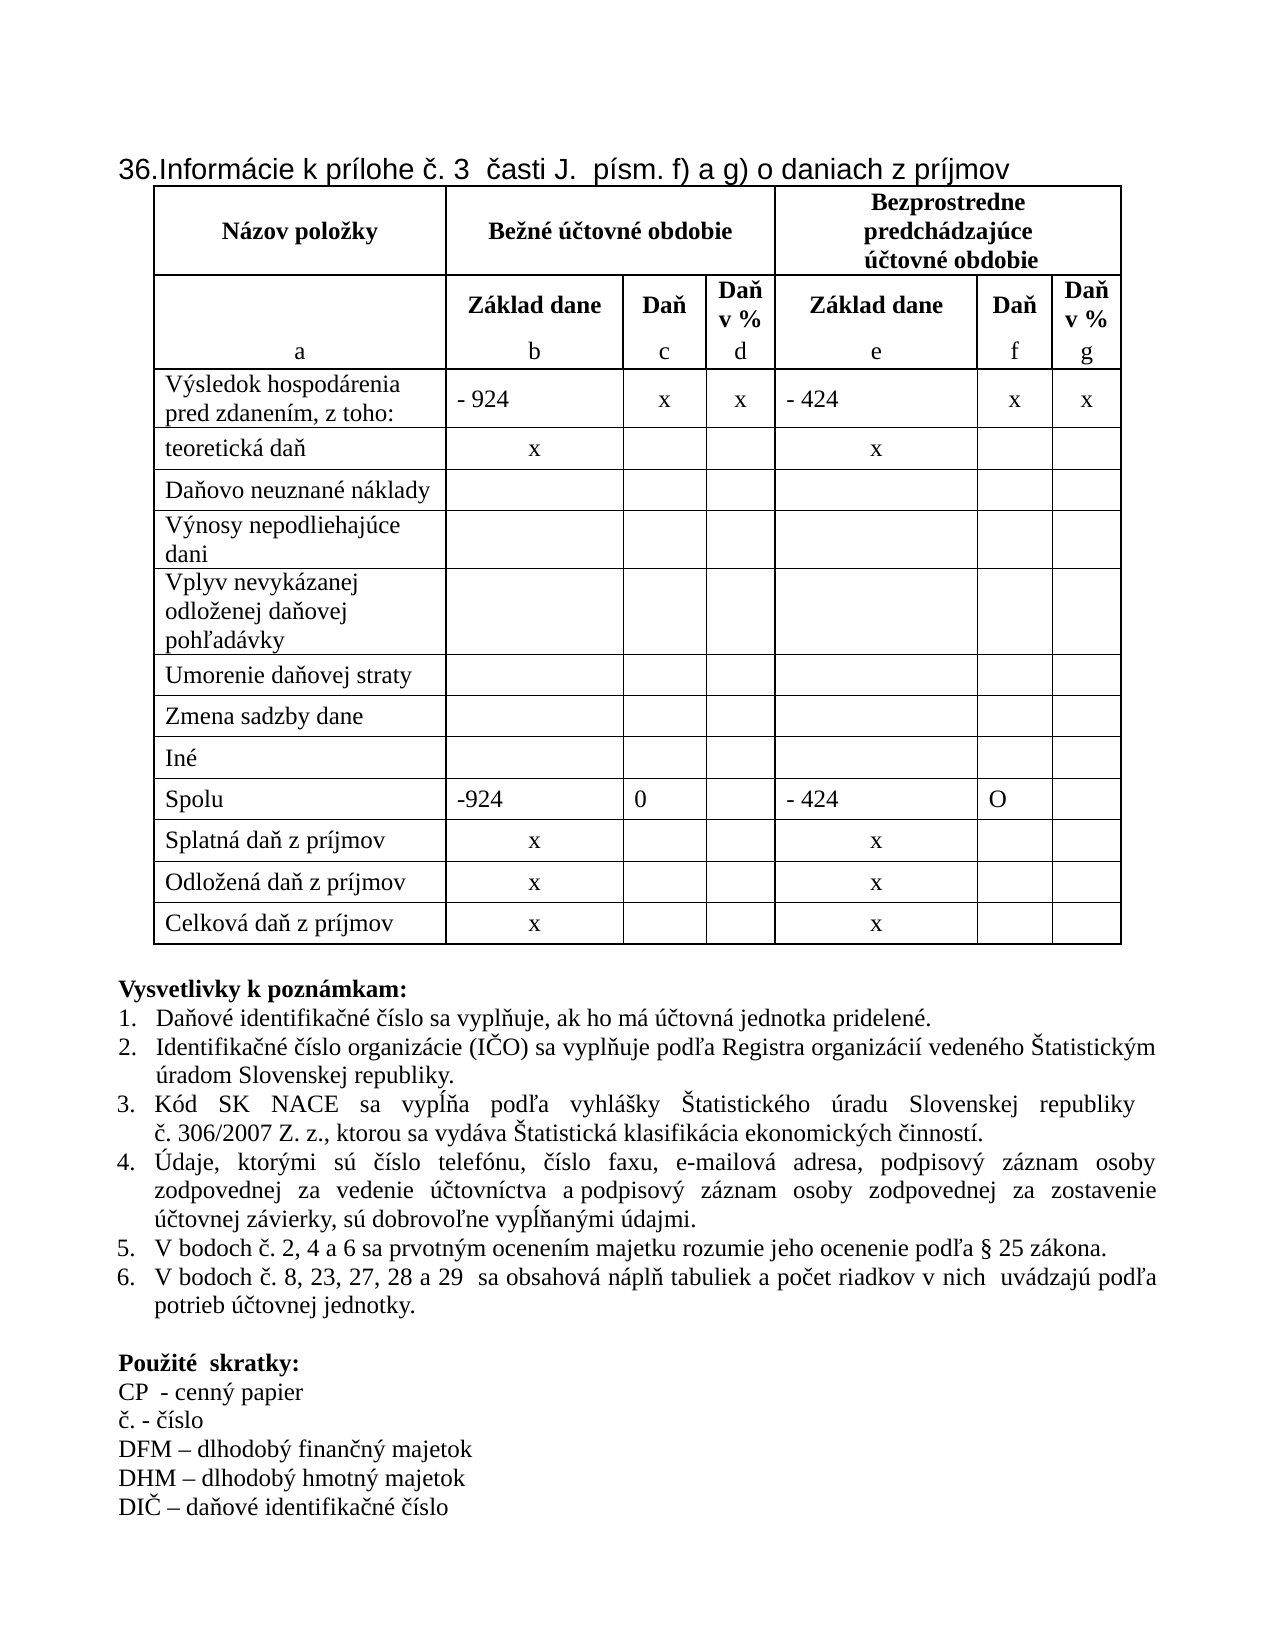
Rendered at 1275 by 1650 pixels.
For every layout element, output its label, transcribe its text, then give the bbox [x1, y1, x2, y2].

table_cell [624, 655, 706, 695]
table_cell 0 [624, 779, 706, 819]
table_cell [776, 470, 977, 510]
table_cell [155, 276, 445, 333]
table_cell [776, 511, 977, 567]
table_cell Daň [624, 276, 705, 333]
table_cell Odložená daň z príjmov [155, 862, 445, 902]
table_cell x [776, 862, 977, 902]
table_cell [624, 862, 706, 902]
table_cell [1053, 569, 1120, 654]
table_cell x [1053, 370, 1120, 427]
table_cell [447, 696, 623, 736]
table_cell Zmena sadzby dane [155, 696, 445, 736]
table_cell x [707, 370, 774, 427]
table_cell - 924 [447, 370, 623, 427]
table_cell d [707, 333, 774, 367]
text Vysvetlivky k poznámkam: [118, 974, 1157, 1003]
table_cell x [776, 820, 977, 861]
table_cell a [155, 333, 445, 367]
table_cell [624, 820, 706, 861]
table_cell [978, 511, 1052, 567]
text DFM – dlhodobý finančný majetok [118, 1434, 1157, 1463]
table_cell b [447, 333, 622, 367]
list Identifikačné číslo organizácie (IČO) sa vyplňuje podľa Registra organizácií vedeného Štatistickým úradom Slovenskej republiky. [118, 1032, 1157, 1089]
table_cell Výnosy nepodliehajúce dani [155, 511, 445, 567]
text DHM – dlhodobý hmotný majetok [118, 1463, 1157, 1492]
table_cell [624, 696, 706, 736]
table_cell [1053, 737, 1120, 778]
table_cell [1053, 862, 1120, 902]
table_cell [978, 428, 1052, 468]
table_cell [1053, 470, 1120, 510]
table_cell [1053, 655, 1120, 695]
table_cell x [776, 903, 977, 943]
table_cell [624, 903, 706, 943]
list Daňové identifikačné číslo sa vyplňuje, ak ho má účtovná jednotka pridelené. [118, 1003, 1157, 1032]
table_cell [1053, 779, 1120, 819]
table_cell - 424 [776, 370, 977, 427]
table_cell [707, 511, 774, 567]
table_cell x [978, 370, 1052, 427]
table_cell x [447, 862, 623, 902]
table_cell [1053, 820, 1120, 861]
table_cell teoretická daň [155, 428, 445, 468]
table_cell [447, 511, 623, 567]
table_cell O [978, 779, 1052, 819]
table_cell Splatná daň z príjmov [155, 820, 445, 861]
table_cell [707, 862, 774, 902]
table_cell Daň [978, 276, 1051, 333]
table_cell [978, 655, 1052, 695]
list Kód SK NACE sa vypĺňa podľa vyhlášky Štatistického úradu Slovenskej republiky č. 306/2007 Z. z., ktorou sa vydáva Štatistická klasifikácia ekonomických činností. [117, 1089, 1157, 1147]
table_cell x [447, 820, 623, 861]
table_cell [776, 737, 977, 778]
table_cell [707, 820, 774, 861]
table_cell [707, 903, 774, 943]
table_cell [624, 470, 706, 510]
text Použité skratky: [118, 1348, 1157, 1377]
table_cell [1053, 511, 1120, 567]
table_cell [447, 655, 623, 695]
table_cell f [978, 333, 1051, 367]
text CP - cenný papier [118, 1377, 1157, 1405]
table_cell [978, 569, 1052, 654]
table_cell x [776, 428, 977, 468]
table_cell Základ dane [776, 276, 976, 333]
table_cell Umorenie daňovej straty [155, 655, 445, 695]
table_header Bežné účtovné obdobie [447, 187, 774, 273]
table_cell c [624, 333, 705, 367]
table_cell -924 [447, 779, 623, 819]
table_cell Daň v % [1053, 276, 1120, 333]
table_cell [978, 820, 1052, 861]
table_cell Iné [155, 737, 445, 778]
table_cell x [624, 370, 706, 427]
table_cell [1053, 696, 1120, 736]
table_cell g [1053, 333, 1120, 367]
table_cell [776, 696, 977, 736]
table_cell [1053, 428, 1120, 468]
table_cell [624, 511, 706, 567]
table_cell [707, 428, 774, 468]
table_cell Vplyv nevykázanej odloženej daňovej pohľadávky [155, 569, 445, 654]
table_cell [624, 737, 706, 778]
table_cell Základ dane [447, 276, 622, 333]
table_cell Výsledok hospodárenia pred zdanením, z toho: [155, 370, 445, 427]
table_cell [1053, 903, 1120, 943]
title Informácie k prílohe č. 3 časti J. písm. f) a g) o daniach z príjmov [118, 152, 1157, 185]
table_cell [624, 569, 706, 654]
table_cell [978, 737, 1052, 778]
table_cell [978, 903, 1052, 943]
text DIČ – daňové identifikačné číslo [118, 1492, 1157, 1520]
table_cell x [447, 903, 623, 943]
table_cell [447, 569, 623, 654]
text č. - číslo [118, 1405, 1157, 1434]
table_cell [707, 696, 774, 736]
table_cell x [447, 428, 623, 468]
table_cell [707, 470, 774, 510]
table_cell [707, 779, 774, 819]
list V bodoch č. 2, 4 a 6 sa prvotným ocenením majetku rozumie jeho ocenenie podľa § 25 zákona. [117, 1233, 1157, 1262]
table_cell [776, 655, 977, 695]
table_cell [447, 470, 623, 510]
list Údaje, ktorými sú číslo telefónu, číslo faxu, e-mailová adresa, podpisový záznam osoby zodpovednej za vedenie účtovníctva a podpisový záznam osoby zodpovednej za zostavenie účtovnej závierky, sú dobrovoľne vypĺňanými údajmi. [117, 1147, 1157, 1233]
table_cell [776, 569, 977, 654]
table_header Bezprostredne predchádzajúce účtovné obdobie [776, 187, 1120, 273]
table_cell Spolu [155, 779, 445, 819]
table_cell [978, 470, 1052, 510]
table_cell [978, 696, 1052, 736]
table_cell [707, 569, 774, 654]
table_cell Daň v % [707, 276, 774, 333]
table_cell [707, 655, 774, 695]
list V bodoch č. 8, 23, 27, 28 a 29 sa obsahová náplň tabuliek a počet riadkov v nich uvádzajú podľa potrieb účtovnej jednotky. [117, 1262, 1157, 1319]
table_cell [707, 737, 774, 778]
table_cell [624, 428, 706, 468]
table_header Názov položky [155, 187, 445, 273]
table_cell - 424 [776, 779, 977, 819]
table_cell Celková daň z príjmov [155, 903, 445, 943]
table_cell [447, 737, 623, 778]
table_cell [978, 862, 1052, 902]
table_cell Daňovo neuznané náklady [155, 470, 445, 510]
table_cell e [776, 333, 976, 367]
